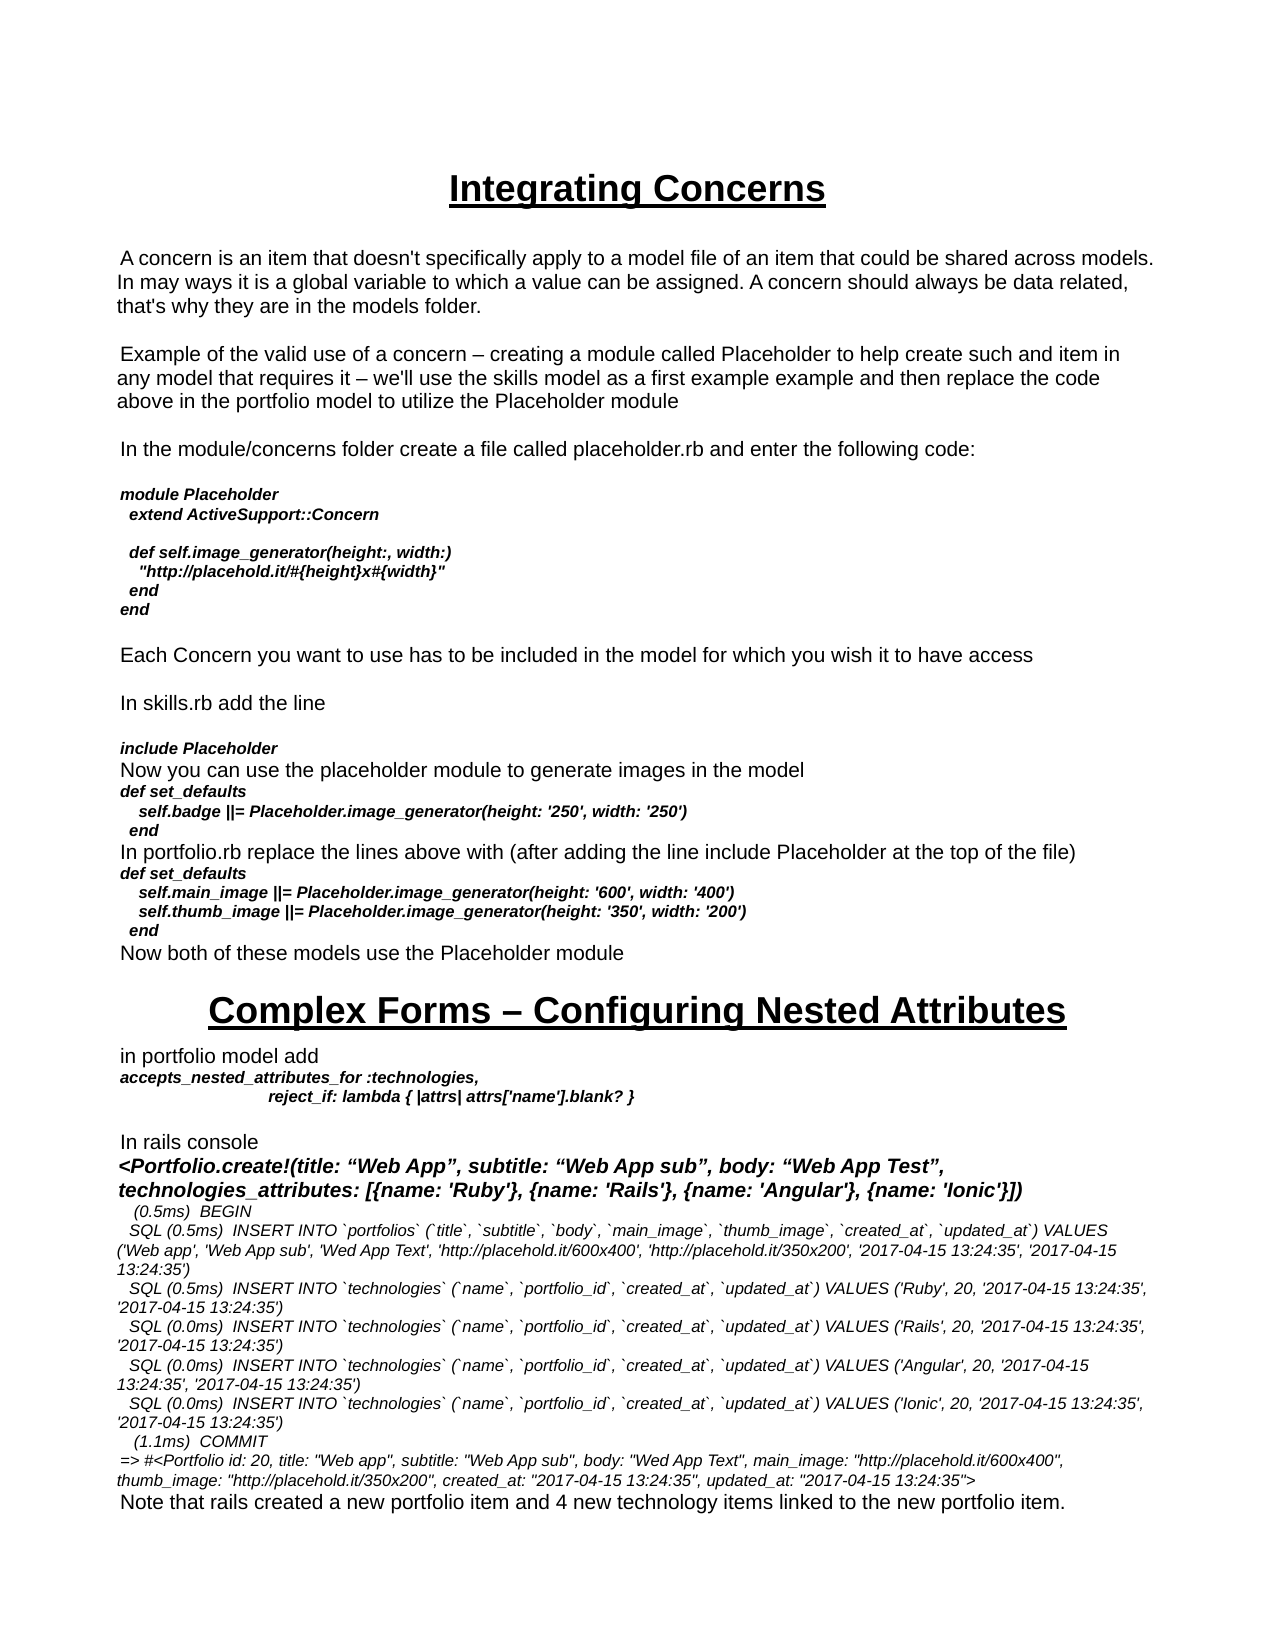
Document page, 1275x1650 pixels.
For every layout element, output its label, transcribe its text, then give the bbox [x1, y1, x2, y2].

text In rails console [117, 1130, 1157, 1154]
text include Placeholder [117, 739, 1157, 758]
text def self.image_generator(height:, width:) [117, 543, 1157, 562]
text <Portfolio.create!(title: “Web App”, subtitle: “Web App sub”, body: “Web App Test”, technologies_attributes: [{name: 'Ruby'}, {name: 'Rails'}, {name: 'Angular'}, {name: 'Ionic'}]) [118, 1154, 1157, 1202]
text SQL (0.0ms) INSERT INTO `technologies` (`name`, `portfolio_id`, `created_at`, `updated_at`) VALUES ('Ionic', 20, '2017-04-15 13:24:35', '2017-04-15 13:24:35') [117, 1394, 1157, 1432]
text module Placeholder [117, 485, 1157, 504]
text end [117, 821, 1157, 840]
text In portfolio.rb replace the lines above with (after adding the line include Placeholder at the top of the file) [117, 840, 1157, 864]
text => #<Portfolio id: 20, title: "Web app", subtitle: "Web App sub", body: "Wed App Text", main_image: "http://placehold.it/600x400", thumb_image: "http://placehold.it/350x200", created_at: "2017-04-15 13:24:35", updated_at: "2017-04-15 13:24:35"> [117, 1451, 1157, 1489]
text self.badge ||= Placeholder.image_generator(height: '250', width: '250') [117, 801, 1157, 821]
text Note that rails created a new portfolio item and 4 new technology items linked to the new portfolio item. [117, 1489, 1157, 1513]
text def set_defaults [117, 864, 1157, 883]
text def set_defaults [117, 782, 1157, 801]
text Now both of these models use the Placeholder module [117, 940, 1157, 964]
text SQL (0.0ms) INSERT INTO `technologies` (`name`, `portfolio_id`, `created_at`, `updated_at`) VALUES ('Rails', 20, '2017-04-15 13:24:35', '2017-04-15 13:24:35') [117, 1317, 1157, 1355]
text accepts_nested_attributes_for :technologies, [117, 1068, 1157, 1087]
text SQL (0.5ms) INSERT INTO `portfolios` (`title`, `subtitle`, `body`, `main_image`, `thumb_image`, `created_at`, `updated_at`) VALUES ('Web app', 'Web App sub', 'Wed App Text', 'http://placehold.it/600x400', 'http://placehold.it/350x200', '2017-04-15 13:24:35', '2017-04-15 13:24:35') [117, 1221, 1157, 1279]
text (0.5ms) BEGIN [117, 1202, 1157, 1221]
text "http://placehold.it/#{height}x#{width}" [117, 562, 1157, 581]
text reject_if: lambda { |attrs| attrs['name'].blank? } [117, 1087, 1157, 1106]
text self.main_image ||= Placeholder.image_generator(height: '600', width: '400') [117, 883, 1157, 902]
text end [117, 921, 1157, 940]
text Now you can use the placeholder module to generate images in the model [117, 758, 1157, 782]
subtitle Complex Forms – Configuring Nested Attributes [118, 988, 1157, 1031]
text (1.1ms) COMMIT [117, 1432, 1157, 1451]
text SQL (0.0ms) INSERT INTO `technologies` (`name`, `portfolio_id`, `created_at`, `updated_at`) VALUES ('Angular', 20, '2017-04-15 13:24:35', '2017-04-15 13:24:35') [117, 1355, 1157, 1394]
text end [117, 600, 1157, 619]
text SQL (0.5ms) INSERT INTO `technologies` (`name`, `portfolio_id`, `created_at`, `updated_at`) VALUES ('Ruby', 20, '2017-04-15 13:24:35', '2017-04-15 13:24:35') [117, 1279, 1157, 1317]
text A concern is an item that doesn't specifically apply to a model file of an item that could be shared across models. In may ways it is a global variable to which a value can be assigned. A concern should always be data related, that's why they are in the models folder. [117, 246, 1157, 317]
text In skills.rb add the line [117, 691, 1157, 715]
subtitle Integrating Concerns [118, 166, 1157, 209]
text In the module/concerns folder create a file called placeholder.rb and enter the following code: [117, 437, 1157, 461]
text end [117, 581, 1157, 600]
text self.thumb_image ||= Placeholder.image_generator(height: '350', width: '200') [117, 902, 1157, 921]
text extend ActiveSupport::Concern [117, 504, 1157, 523]
text Each Concern you want to use has to be included in the model for which you wish it to have access [117, 643, 1157, 667]
text Example of the valid use of a concern – creating a module called Placeholder to help create such and item in any model that requires it – we'll use the skills model as a first example example and then replace the code above in the portfolio model to utilize the Placeholder module [117, 341, 1157, 413]
text in portfolio model add [117, 1044, 1157, 1068]
